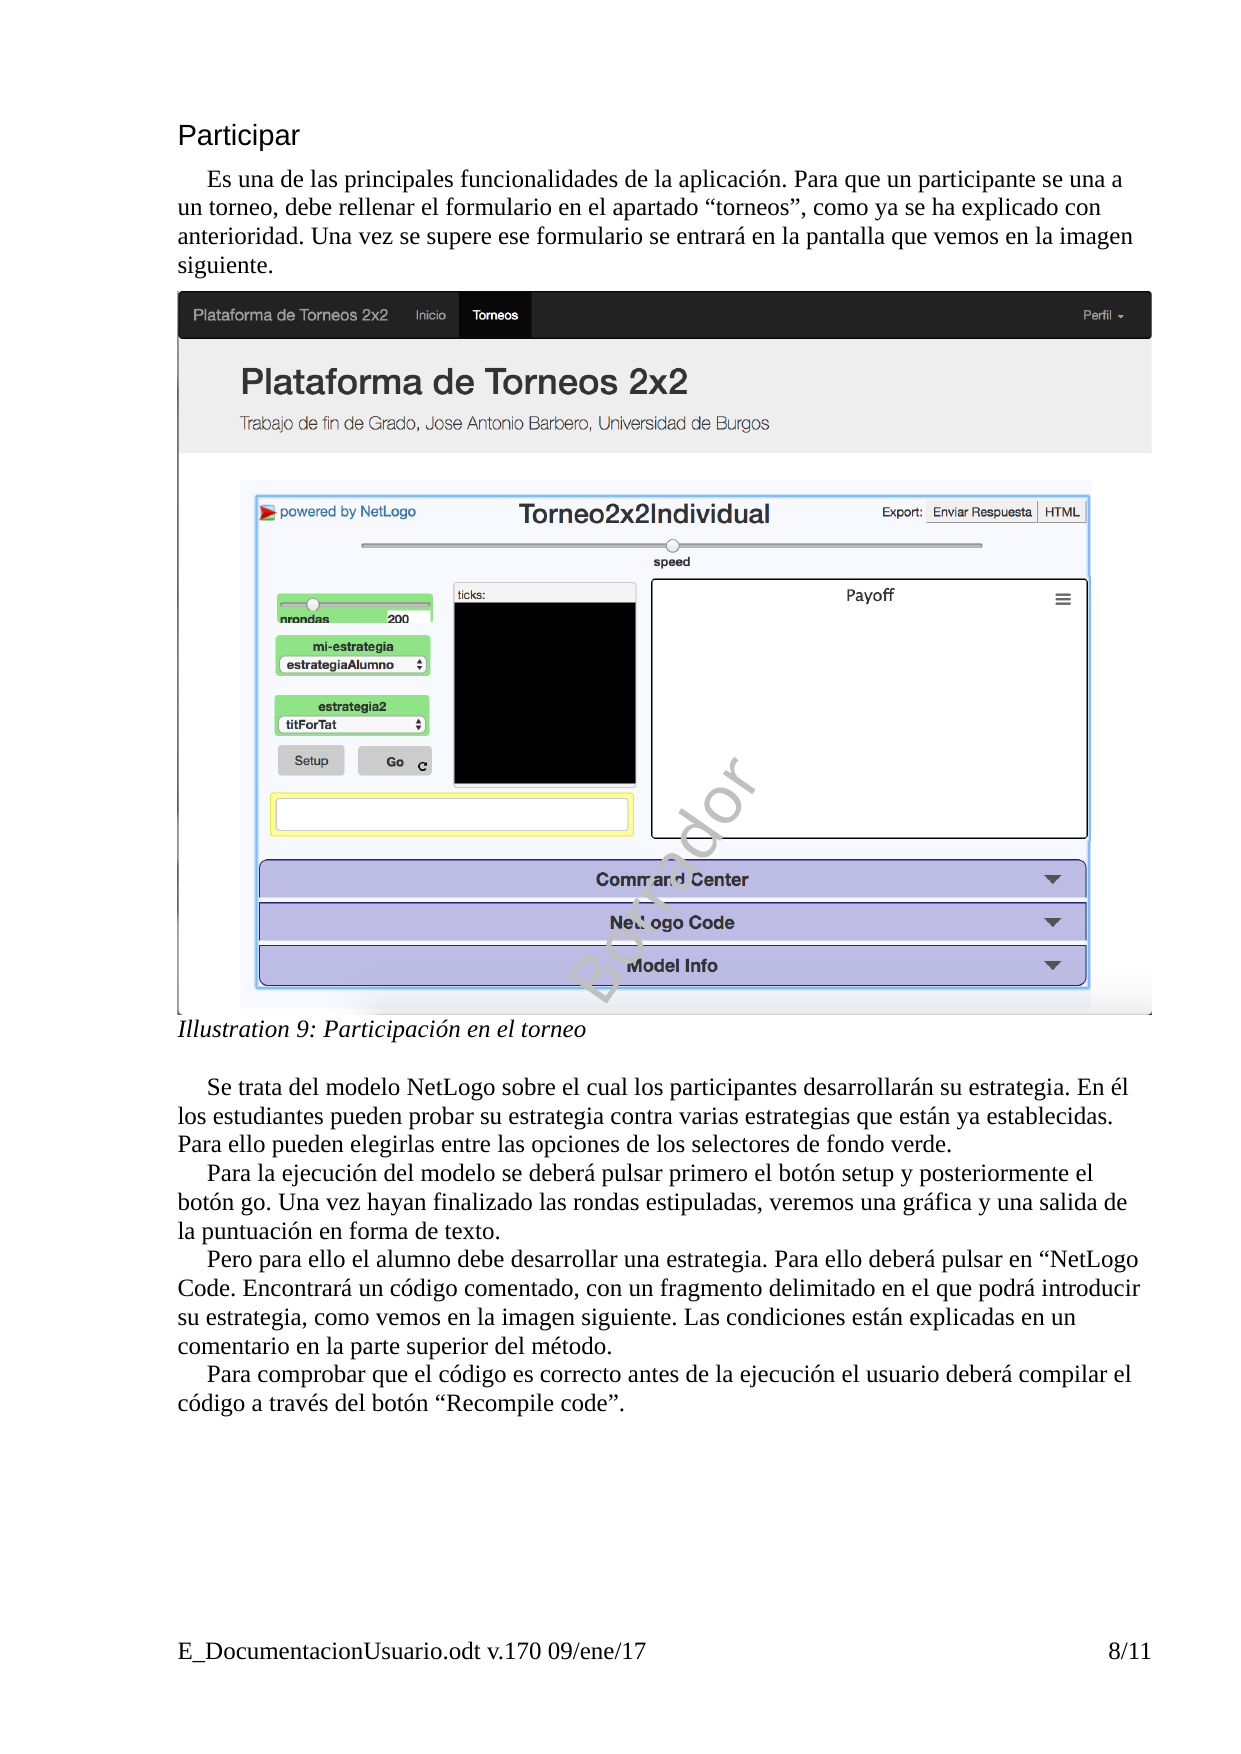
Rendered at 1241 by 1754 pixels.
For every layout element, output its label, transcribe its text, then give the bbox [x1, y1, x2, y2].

picture [177, 291, 1152, 1015]
text Para comprobar que el código es correcto antes de la ejecución el usuario deberá compilar el código a través del botón “Recompile code”. [177, 1359, 1152, 1417]
text Illustration 9: Participación en el torneo [177, 1015, 1152, 1043]
text Se trata del modelo NetLogo sobre el cual los participantes desarrollarán su estrategia. En él los estudiantes pueden probar su estrategia contra varias estrategias que están ya establecidas. Para ello pueden elegirlas entre las opciones de los selectores de fondo verde. [177, 1072, 1152, 1158]
text Para la ejecución del modelo se deberá pulsar primero el botón setup y posteriormente el botón go. Una vez hayan finalizado las rondas estipuladas, veremos una gráfica y una salida de la puntuación en forma de texto. [177, 1158, 1152, 1244]
text Pero para ello el alumno debe desarrollar una estrategia. Para ello deberá pulsar en “NetLogo Code. Encontrará un código comentado, con un fragmento delimitado en el que podrá introducir su estrategia, como vemos en la imagen siguiente. Las condiciones están explicadas en un comentario en la parte superior del método. [177, 1244, 1152, 1359]
text Es una de las principales funcionalidades de la aplicación. Para que un participante se una a un torneo, debe rellenar el formulario en el apartado “torneos”, como ya se ha explicado con anterioridad. Una vez se supere ese formulario se entrará en la pantalla que vemos en la imagen siguiente. [177, 164, 1152, 279]
subtitle Participar [177, 118, 1152, 151]
